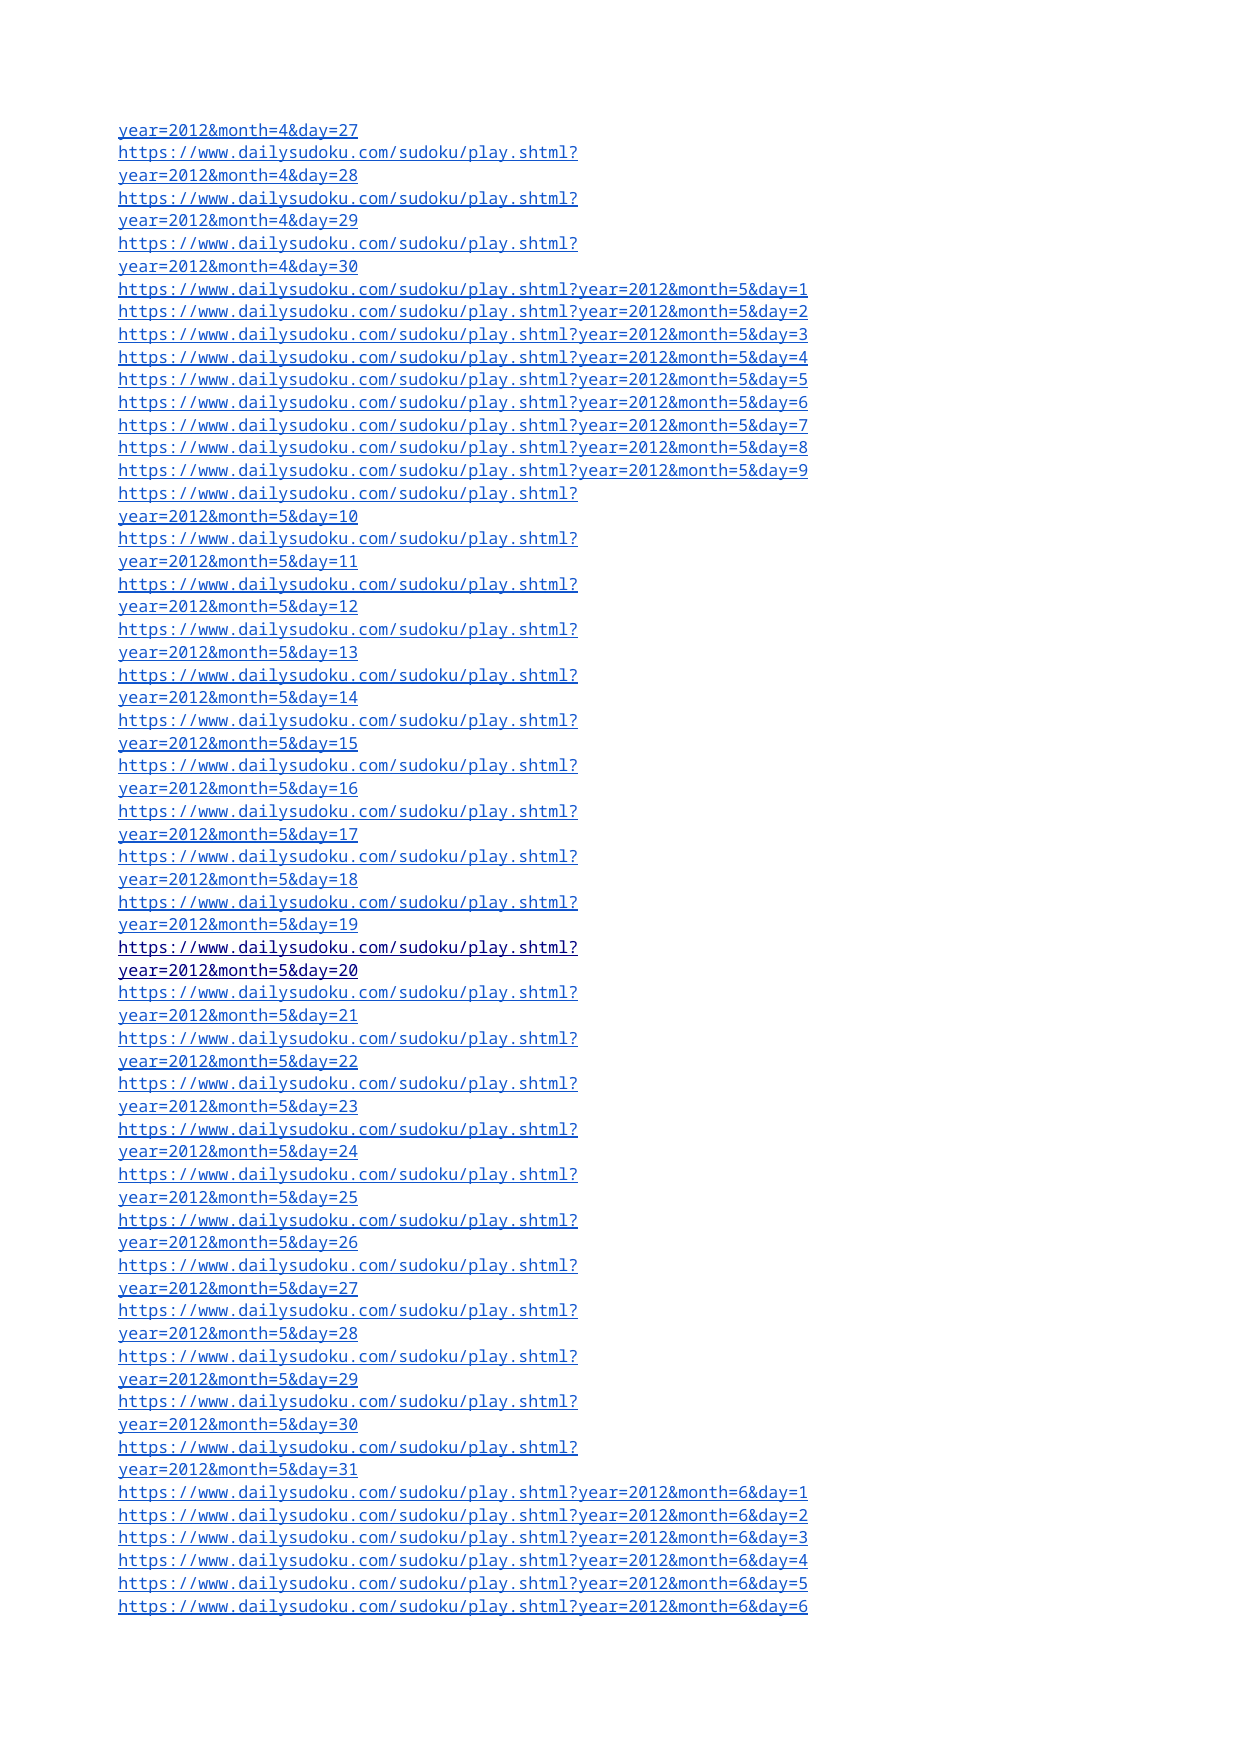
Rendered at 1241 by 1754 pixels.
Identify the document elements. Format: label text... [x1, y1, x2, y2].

table_cell https://www.dailysudoku.com/sudoku/play.shtml?year=2012&month=5&day=17 [118, 799, 812, 845]
table_cell https://www.dailysudoku.com/sudoku/play.shtml?year=2012&month=5&day=24 [118, 1117, 812, 1163]
table_cell https://www.dailysudoku.com/sudoku/play.shtml?year=2012&month=6&day=2 [118, 1503, 812, 1526]
table_cell https://www.dailysudoku.com/sudoku/play.shtml?year=2012&month=6&day=5 [118, 1571, 812, 1594]
table_cell https://www.dailysudoku.com/sudoku/play.shtml?year=2012&month=5&day=11 [118, 527, 812, 572]
table_cell https://www.dailysudoku.com/sudoku/play.shtml?year=2012&month=5&day=5 [118, 368, 812, 391]
table_cell https://www.dailysudoku.com/sudoku/play.shtml?year=2012&month=5&day=18 [118, 845, 812, 890]
table_cell https://www.dailysudoku.com/sudoku/play.shtml?year=2012&month=5&day=3 [118, 323, 812, 345]
table_cell year=2012&month=4&day=27 [118, 118, 812, 141]
table_cell https://www.dailysudoku.com/sudoku/play.shtml?year=2012&month=5&day=2 [118, 300, 812, 322]
table_cell https://www.dailysudoku.com/sudoku/play.shtml?year=2012&month=5&day=7 [118, 413, 812, 436]
table_cell https://www.dailysudoku.com/sudoku/play.shtml?year=2012&month=5&day=12 [118, 572, 812, 618]
table_cell https://www.dailysudoku.com/sudoku/play.shtml?year=2012&month=5&day=22 [118, 1026, 812, 1072]
table_cell https://www.dailysudoku.com/sudoku/play.shtml?year=2012&month=5&day=31 [118, 1435, 812, 1481]
table_cell https://www.dailysudoku.com/sudoku/play.shtml?year=2012&month=5&day=27 [118, 1254, 812, 1299]
table_cell https://www.dailysudoku.com/sudoku/play.shtml?year=2012&month=5&day=10 [118, 481, 812, 527]
table_cell https://www.dailysudoku.com/sudoku/play.shtml?year=2012&month=4&day=29 [118, 186, 812, 232]
table_cell https://www.dailysudoku.com/sudoku/play.shtml?year=2012&month=5&day=19 [118, 890, 812, 936]
table_cell https://www.dailysudoku.com/sudoku/play.shtml?year=2012&month=5&day=4 [118, 345, 812, 368]
table_cell https://www.dailysudoku.com/sudoku/play.shtml?year=2012&month=6&day=3 [118, 1526, 812, 1549]
table_cell https://www.dailysudoku.com/sudoku/play.shtml?year=2012&month=4&day=30 [118, 232, 812, 277]
table_cell https://www.dailysudoku.com/sudoku/play.shtml?year=2012&month=5&day=13 [118, 618, 812, 663]
table_cell https://www.dailysudoku.com/sudoku/play.shtml?year=2012&month=5&day=15 [118, 709, 812, 754]
table_cell https://www.dailysudoku.com/sudoku/play.shtml?year=2012&month=6&day=1 [118, 1481, 812, 1503]
table_cell https://www.dailysudoku.com/sudoku/play.shtml?year=2012&month=5&day=21 [118, 981, 812, 1026]
table_cell https://www.dailysudoku.com/sudoku/play.shtml?year=2012&month=5&day=26 [118, 1208, 812, 1253]
table_cell https://www.dailysudoku.com/sudoku/play.shtml?year=2012&month=5&day=20 [118, 936, 812, 981]
table_cell https://www.dailysudoku.com/sudoku/play.shtml?year=2012&month=5&day=1 [118, 277, 812, 300]
table_cell https://www.dailysudoku.com/sudoku/play.shtml?year=2012&month=5&day=6 [118, 391, 812, 413]
table_cell https://www.dailysudoku.com/sudoku/play.shtml?year=2012&month=5&day=16 [118, 754, 812, 799]
table_cell https://www.dailysudoku.com/sudoku/play.shtml?year=2012&month=5&day=14 [118, 663, 812, 708]
table_cell https://www.dailysudoku.com/sudoku/play.shtml?year=2012&month=5&day=30 [118, 1390, 812, 1435]
table_cell https://www.dailysudoku.com/sudoku/play.shtml?year=2012&month=6&day=6 [118, 1594, 812, 1617]
table_cell https://www.dailysudoku.com/sudoku/play.shtml?year=2012&month=4&day=28 [118, 141, 812, 186]
table_cell https://www.dailysudoku.com/sudoku/play.shtml?year=2012&month=5&day=8 [118, 436, 812, 459]
table_cell https://www.dailysudoku.com/sudoku/play.shtml?year=2012&month=5&day=28 [118, 1299, 812, 1344]
table_cell https://www.dailysudoku.com/sudoku/play.shtml?year=2012&month=5&day=29 [118, 1344, 812, 1390]
table_cell https://www.dailysudoku.com/sudoku/play.shtml?year=2012&month=5&day=23 [118, 1072, 812, 1117]
table_cell https://www.dailysudoku.com/sudoku/play.shtml?year=2012&month=5&day=9 [118, 459, 812, 481]
table_cell https://www.dailysudoku.com/sudoku/play.shtml?year=2012&month=6&day=4 [118, 1549, 812, 1571]
table_cell https://www.dailysudoku.com/sudoku/play.shtml?year=2012&month=5&day=25 [118, 1163, 812, 1208]
